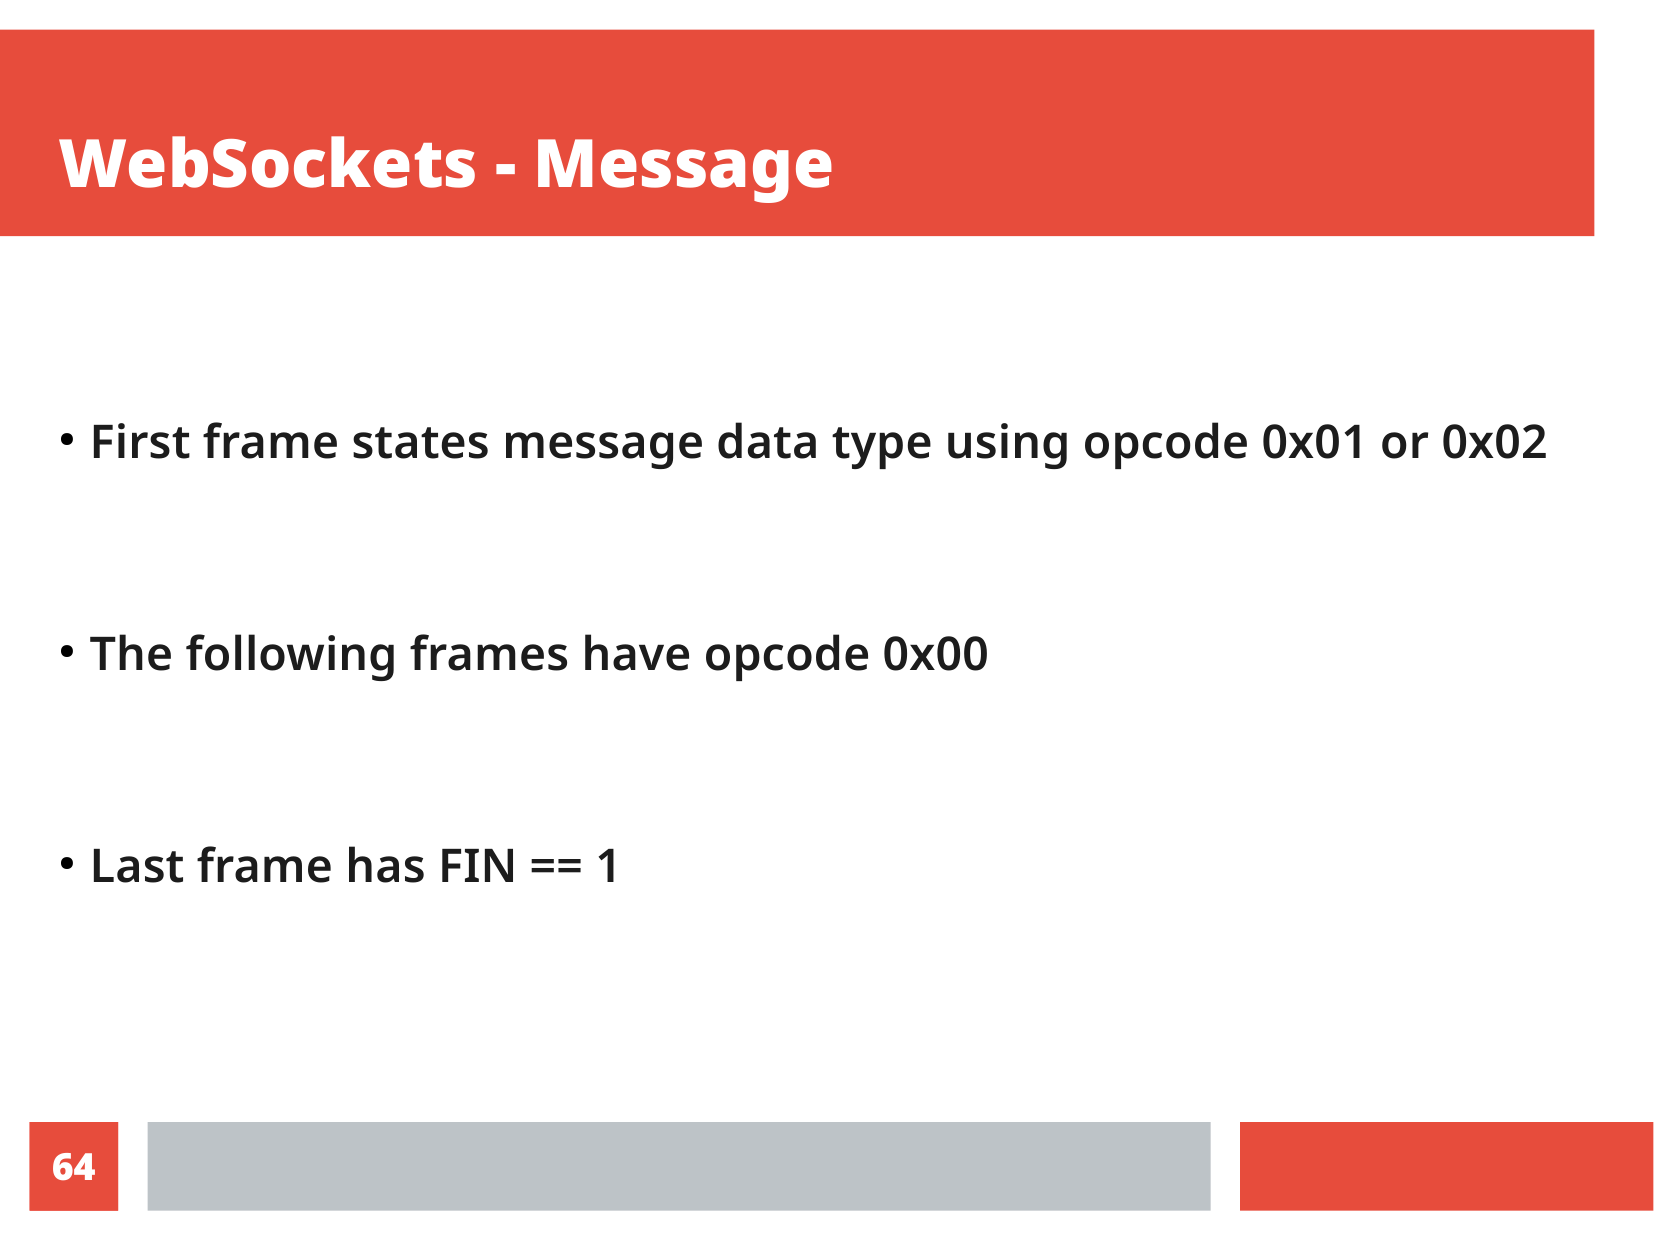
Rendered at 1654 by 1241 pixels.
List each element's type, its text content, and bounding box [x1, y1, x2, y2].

title WebSockets - Message [59, 59, 1595, 207]
list First frame states message data type using opcode 0x01 or 0x02 The following frames have opcode 0x00 Last frame has FIN == 1 [59, 324, 1565, 1087]
